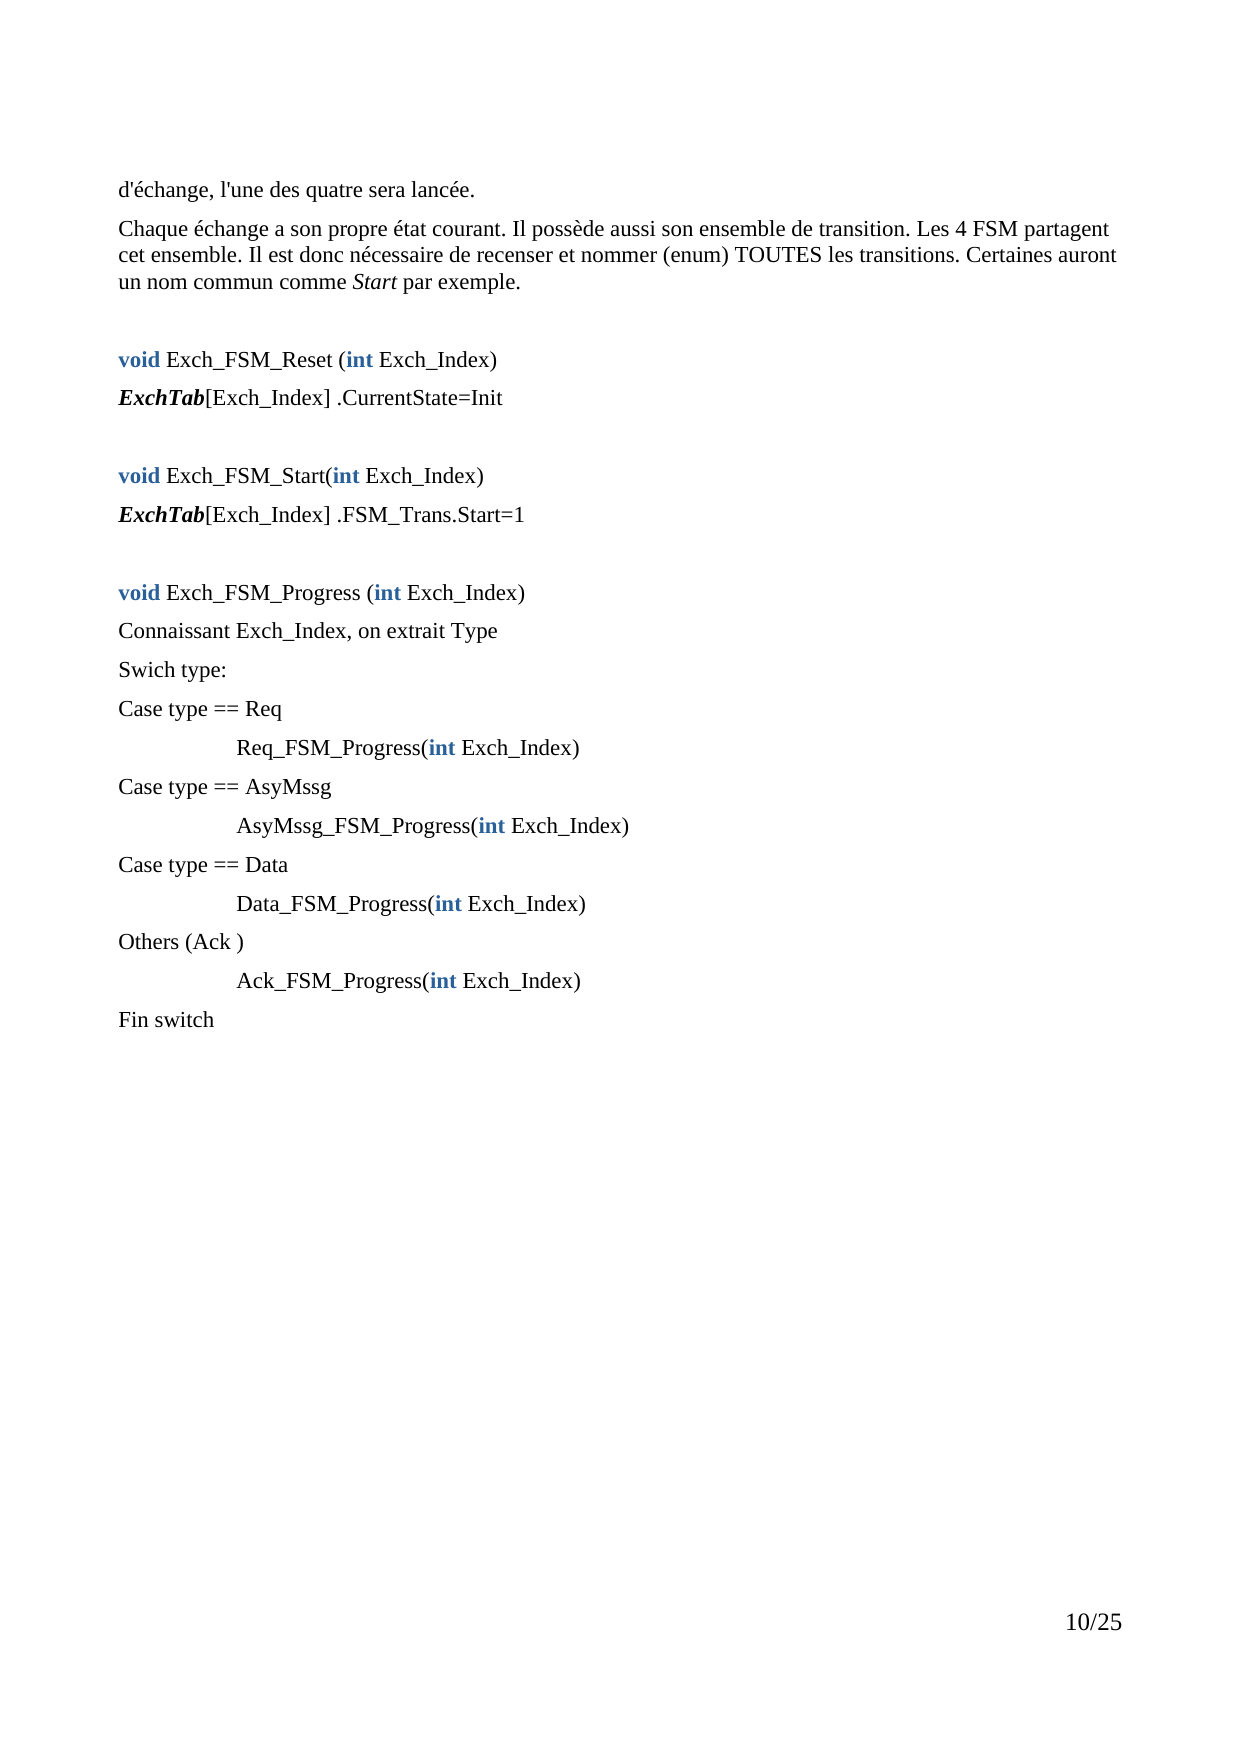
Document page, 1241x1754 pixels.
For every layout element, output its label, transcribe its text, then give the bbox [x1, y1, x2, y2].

text Swich type: [118, 656, 1122, 683]
text AsyMssg_FSM_Progress(int Exch_Index) [118, 812, 1122, 838]
text Case type == AsyMssg [118, 773, 1122, 799]
text void Exch_FSM_Progress (int Exch_Index) [118, 579, 1122, 605]
text Ack_FSM_Progress(int Exch_Index) [118, 967, 1122, 994]
text ExchTab[Exch_Index] .FSM_Trans.Start=1 [118, 501, 1122, 527]
text Fin switch [118, 1006, 1122, 1032]
text Case type == Req [118, 695, 1122, 722]
text Data_FSM_Progress(int Exch_Index) [118, 889, 1122, 916]
text Req_FSM_Progress(int Exch_Index) [118, 734, 1122, 761]
text Case type == Data [118, 851, 1122, 877]
text ExchTab[Exch_Index] .CurrentState=Init [118, 384, 1122, 411]
text void Exch_FSM_Start(int Exch_Index) [118, 462, 1122, 488]
text Connaissant Exch_Index, on extrait Type [118, 618, 1122, 644]
text d'échange, l'une des quatre sera lancée. [118, 176, 1122, 203]
text void Exch_FSM_Reset (int Exch_Index) [118, 346, 1122, 372]
text Others (Ack ) [118, 928, 1122, 955]
text Chaque échange a son propre état courant. Il possède aussi son ensemble de transition. Les 4 FSM partagent cet ensemble. Il est donc nécessaire de recenser et nommer (enum) TOUTES les transitions. Certaines auront un nom commun comme Start par exemple. [118, 215, 1122, 294]
